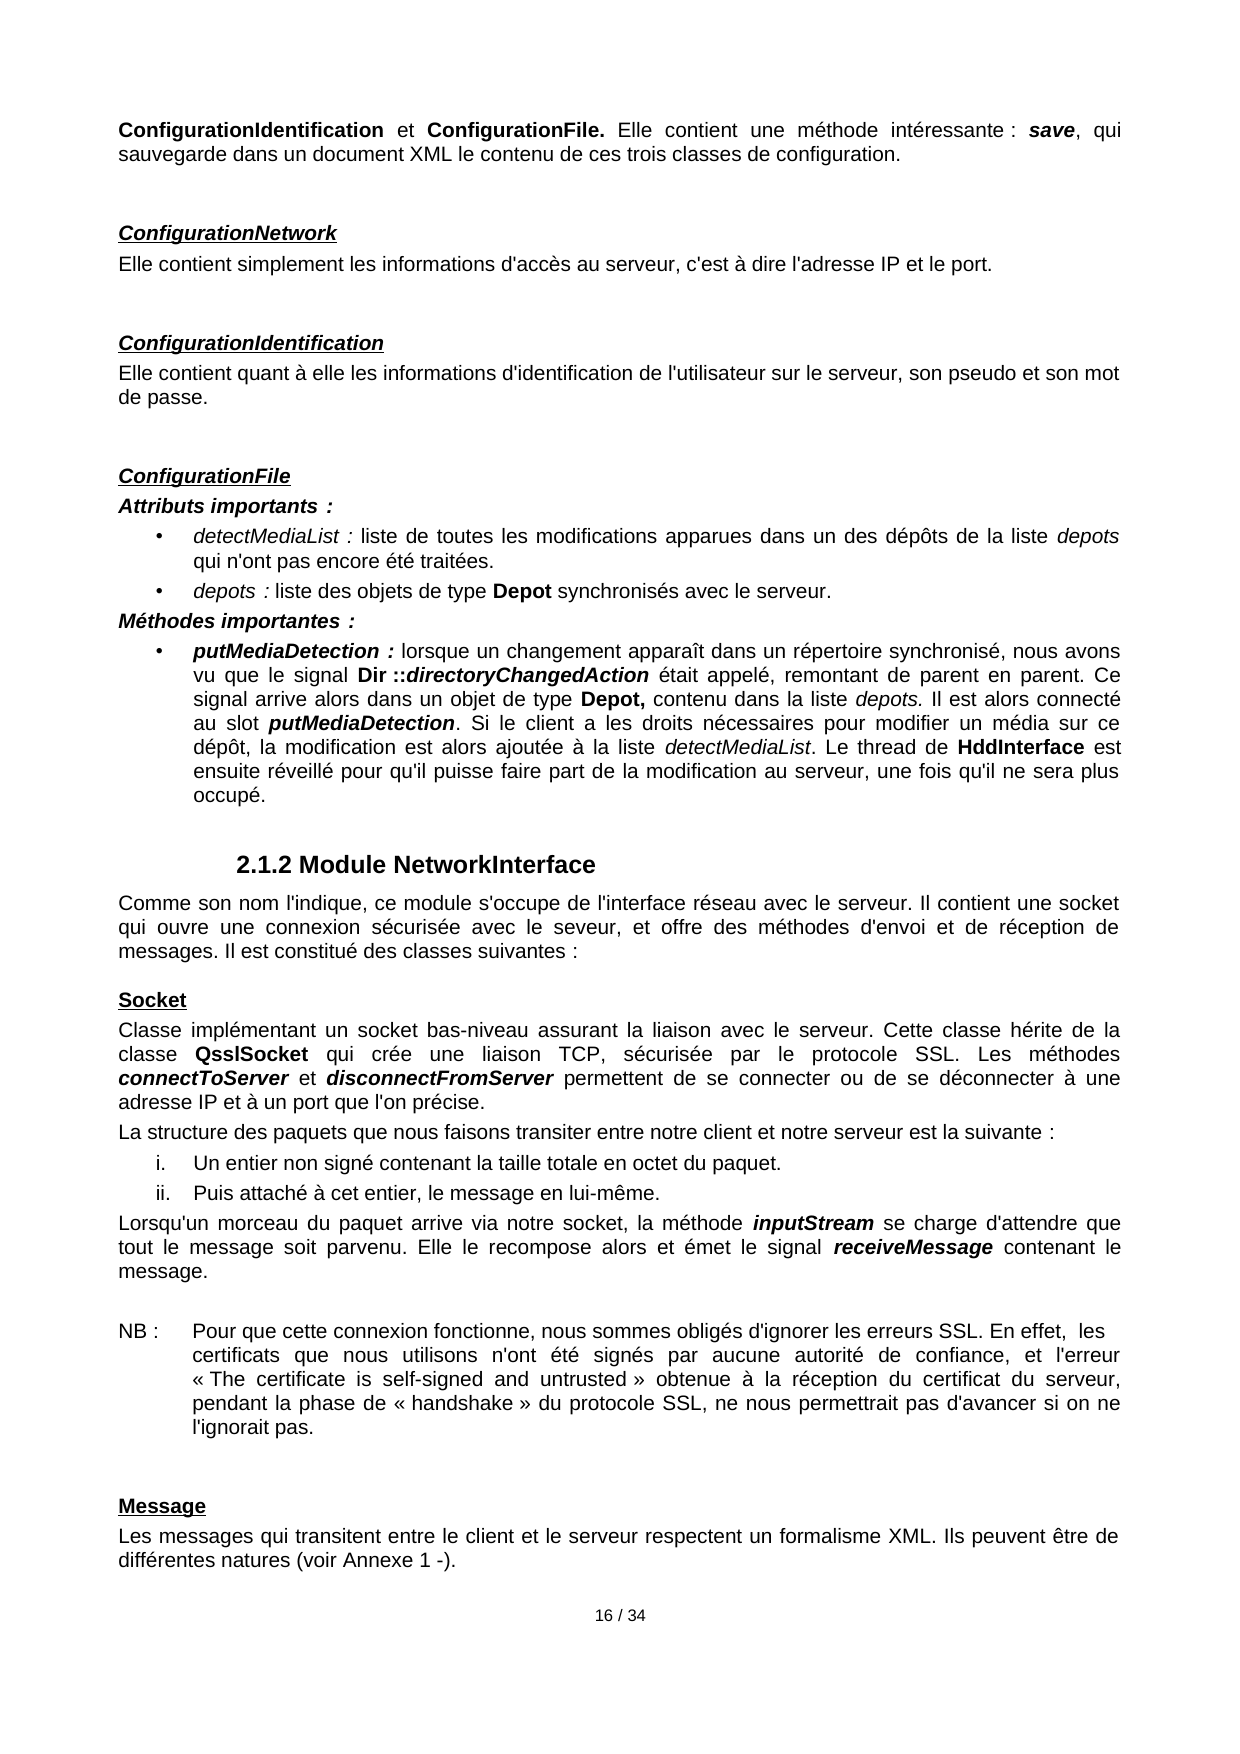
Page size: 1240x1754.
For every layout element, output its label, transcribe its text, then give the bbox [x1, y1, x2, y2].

text Comme son nom l'indique, ce module s'occupe de l'interface réseau avec le serveur. Il contient une socket qui ouvre une connexion sécurisée avec le seveur, et offre des méthodes d'envoi et de réception de messages. Il est constitué des classes suivantes : [118, 891, 1121, 963]
text NB : Pour que cette connexion fonctionne, nous sommes obligés d'ignorer les erreurs SSL. En effet, les certificats que nous utilisons n'ont été signés par aucune autorité de confiance, et l'erreur « The certificate is self-signed and untrusted » obtenue à la réception du certificat du serveur, pendant la phase de « handshake » du protocole SSL, ne nous permettrait pas d'avancer si on ne l'ignorait pas. [118, 1319, 1121, 1439]
text Les messages qui transitent entre le client et le serveur respectent un formalisme XML. Ils peuvent être de différentes natures (voir Annexe 1 -). [118, 1524, 1121, 1572]
subtitle ConfigurationIdentification [118, 331, 1121, 354]
text Classe implémentant un socket bas-niveau assurant la liaison avec le serveur. Cette classe hérite de la classe QsslSocket qui crée une liaison TCP, sécurisée par le protocole SSL. Les méthodes connectToServer et disconnectFromServer permettent de se connecter ou de se déconnecter à une adresse IP et à un port que l'on précise. [118, 1018, 1121, 1114]
list putMediaDetection : lorsque un changement apparaît dans un répertoire synchronisé, nous avons vu que le signal Dir ::directoryChangedAction était appelé, remontant de parent en parent. Ce signal arrive alors dans un objet de type Depot, contenu dans la liste depots. Il est alors connecté au slot putMediaDetection. Si le client a les droits nécessaires pour modifier un média sur ce dépôt, la modification est alors ajoutée à la liste detectMediaList. Le thread de HddInterface est ensuite réveillé pour qu'il puisse faire part de la modification au serveur, une fois qu'il ne sera plus occupé. [156, 639, 1121, 807]
subtitle Message [118, 1494, 1121, 1518]
list depots : liste des objets de type Depot synchronisés avec le serveur. [156, 579, 1121, 603]
subtitle ConfigurationNetwork [118, 221, 1121, 245]
text Elle contient simplement les informations d'accès au serveur, c'est à dire l'adresse IP et le port. [118, 251, 1121, 275]
text Attributs importants : [118, 494, 1121, 518]
subtitle ConfigurationFile [118, 464, 1121, 488]
text La structure des paquets que nous faisons transiter entre notre client et notre serveur est la suivante : [118, 1120, 1121, 1144]
list detectMediaList : liste de toutes les modifications apparues dans un des dépôts de la liste depots qui n'ont pas encore été traitées. [156, 524, 1121, 572]
list Un entier non signé contenant la taille totale en octet du paquet. [156, 1150, 1121, 1174]
text Lorsqu'un morceau du paquet arrive via notre socket, la méthode inputStream se charge d'attendre que tout le message soit parvenu. Elle le recompose alors et émet le signal receiveMessage contenant le message. [118, 1211, 1121, 1283]
text ConfigurationIdentification et ConfigurationFile. Elle contient une méthode intéressante : save, qui sauvegarde dans un document XML le contenu de ces trois classes de configuration. [118, 118, 1121, 166]
text Méthodes importantes : [118, 609, 1121, 633]
list Puis attaché à cet entier, le message en lui-même. [156, 1181, 1121, 1204]
subtitle Socket [118, 988, 1121, 1012]
subtitle Module NetworkInterface [236, 850, 1121, 878]
text Elle contient quant à elle les informations d'identification de l'utilisateur sur le serveur, son pseudo et son mot de passe. [118, 361, 1121, 409]
